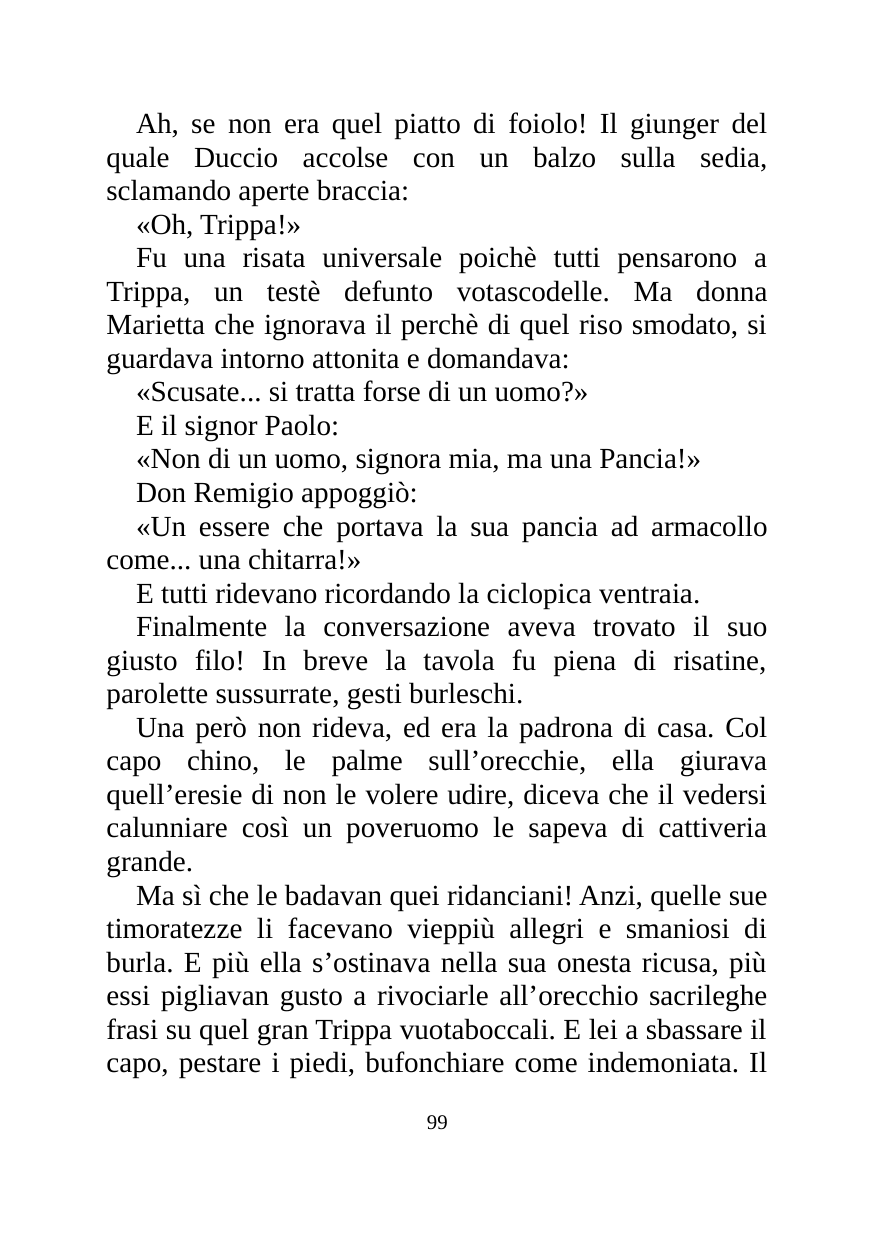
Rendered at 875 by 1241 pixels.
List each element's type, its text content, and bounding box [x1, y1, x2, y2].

text Ah, se non era quel piatto di foiolo! Il giunger del quale Duccio accolse con un balzo sulla sedia, sclamando aperte braccia: [106, 106, 768, 207]
text «Scusate... si tratta forse di un uomo?» [106, 374, 768, 408]
text Fu una risata universale poichè tutti pensarono a Trippa, un testè defunto votascodelle. Ma donna Marietta che ignorava il perchè di quel riso smodato, si guardava intorno attonita e domandava: [106, 240, 768, 374]
text Finalmente la conversazione aveva trovato il suo giusto filo! In breve la tavola fu piena di risatine, parolette sussurrate, gesti burleschi. [106, 609, 768, 710]
text «Oh, Trippa!» [106, 207, 768, 240]
text E il signor Paolo: [106, 408, 768, 442]
text «Un essere che portava la sua pancia ad armacollo come... una chitarra!» [106, 509, 768, 576]
text E tutti ridevano ricordando la ciclopica ventraia. [106, 576, 768, 609]
text Una però non rideva, ed era la padrona di casa. Col capo chino, le palme sull’orecchie, ella giurava quell’eresie di non le volere udire, diceva che il vedersi calunniare così un poveruomo le sapeva di cattiveria grande. [106, 710, 768, 878]
text Ma sì che le badavan quei ridanciani! Anzi, quelle sue timoratezze li facevano vieppiù allegri e smaniosi di burla. E più ella s’ostinava nella sua onesta ricusa, più essi pigliavan gusto a rivociarle all’orecchio sacrileghe frasi su quel gran Trippa vuotaboccali. E lei a sbassare il capo, pestare i piedi, bufonchiare come indemoniata. Il [106, 878, 768, 1079]
text Don Remigio appoggiò: [106, 475, 768, 509]
text «Non di un uomo, signora mia, ma una Pancia!» [106, 442, 768, 475]
